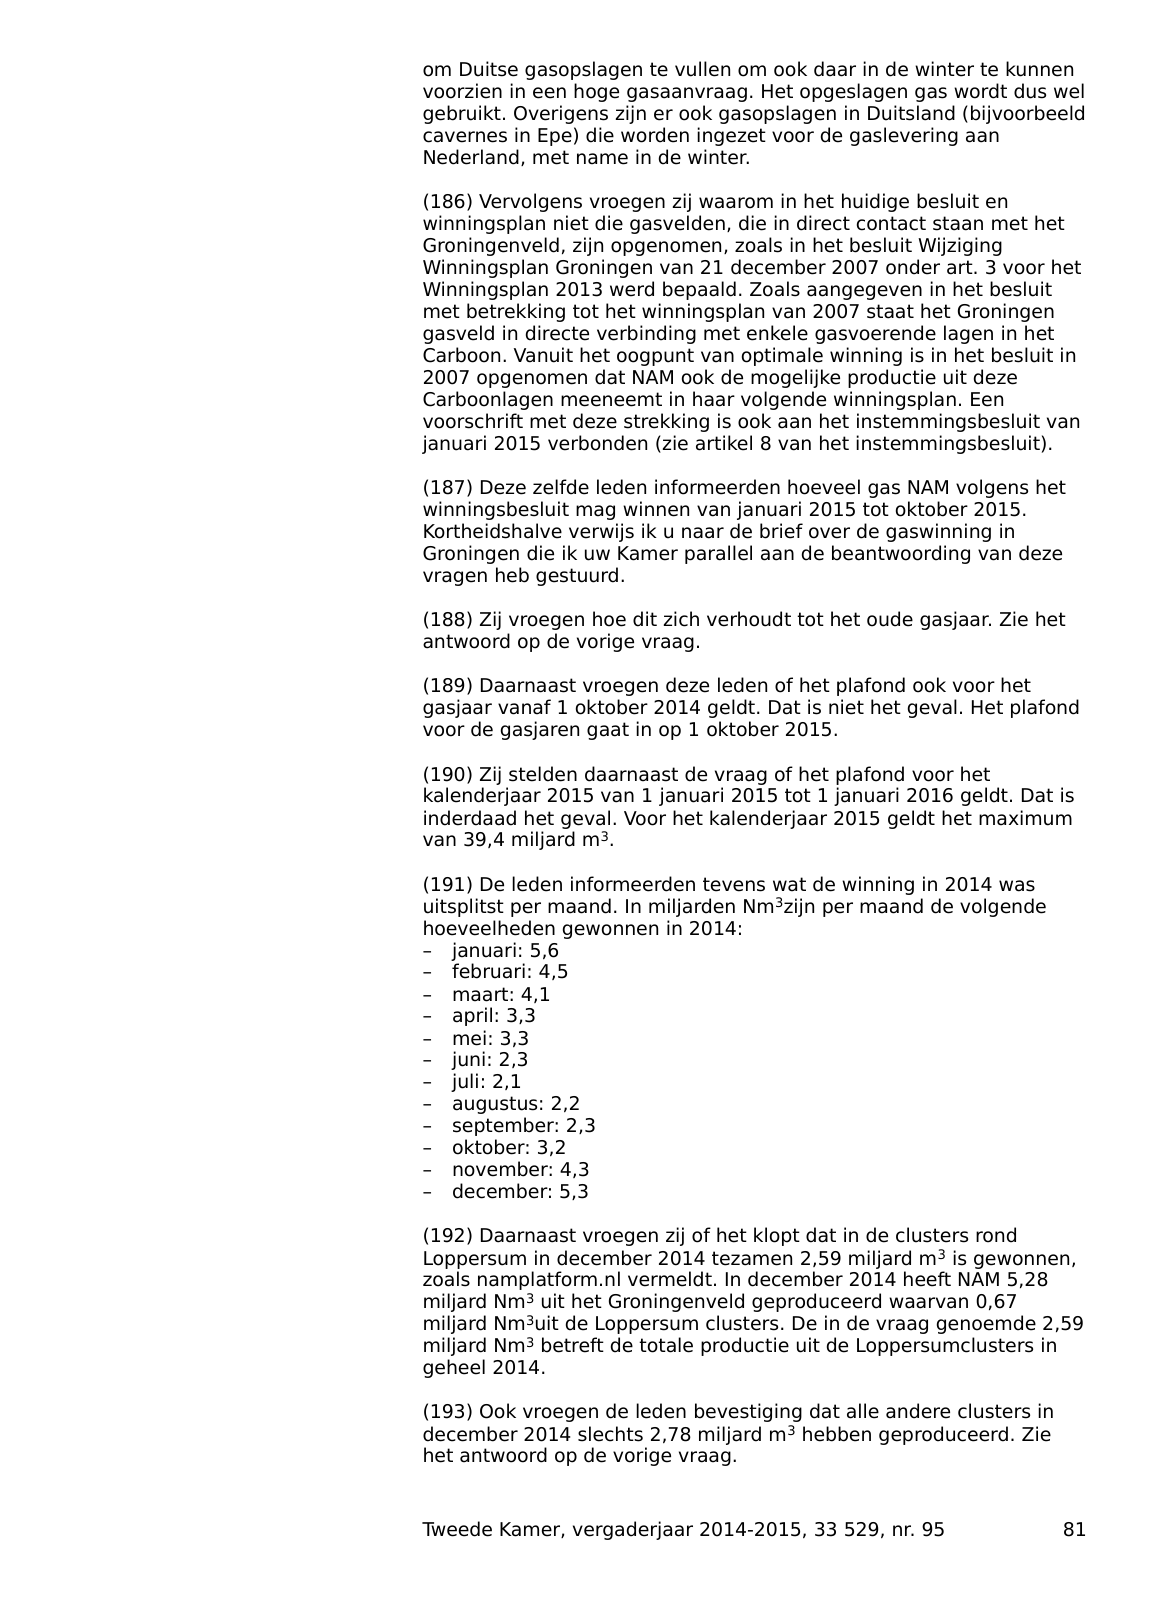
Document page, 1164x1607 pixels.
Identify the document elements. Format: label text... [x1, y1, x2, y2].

text (190) Zij stelden daarnaast de vraag of het plafond voor het kalenderjaar 2015 van 1 januari 2015 tot 1 januari 2016 geldt. Dat is inderdaad het geval. Voor het kalenderjaar 2015 geldt het maximum van 39,4 miljard m3. [422, 763, 1087, 851]
text (186) Vervolgens vroegen zij waarom in het huidige besluit en winningsplan niet die gasvelden, die in direct contact staan met het Groningenveld, zijn opgenomen, zoals in het besluit Wijziging Winningsplan Groningen van 21 december 2007 onder art. 3 voor het Winningsplan 2013 werd bepaald. Zoals aangegeven in het besluit met betrekking tot het winningsplan van 2007 staat het Groningen gasveld in directe verbinding met enkele gasvoerende lagen in het Carboon. Vanuit het oogpunt van optimale winning is in het besluit in 2007 opgenomen dat NAM ook de mogelijke productie uit deze Carboonlagen meeneemt in haar volgende winningsplan. Een voorschrift met deze strekking is ook aan het instemmingsbesluit van januari 2015 verbonden (zie artikel 8 van het instemmingsbesluit). [422, 191, 1087, 455]
text – september: 2,3 [422, 1115, 1087, 1137]
text – oktober: 3,2 [422, 1137, 1087, 1159]
text – december: 5,3 [422, 1181, 1087, 1203]
text (192) Daarnaast vroegen zij of het klopt dat in de clusters rond Loppersum in december 2014 tezamen 2,59 miljard m3 is gewonnen, zoals namplatform.nl vermeldt. In december 2014 heeft NAM 5,28 miljard Nm3 uit het Groningenveld geproduceerd waarvan 0,67 miljard Nm3uit de Loppersum clusters. De in de vraag genoemde 2,59 miljard Nm3 betreft de totale productie uit de Loppersumclusters in geheel 2014. [422, 1225, 1087, 1379]
text – mei: 3,3 [422, 1027, 1087, 1049]
text – juli: 2,1 [422, 1071, 1087, 1093]
text – juni: 2,3 [422, 1049, 1087, 1071]
text (187) Deze zelfde leden informeerden hoeveel gas NAM volgens het winningsbesluit mag winnen van januari 2015 tot oktober 2015. Kortheidshalve verwijs ik u naar de brief over de gaswinning in Groningen die ik uw Kamer parallel aan de beantwoording van deze vragen heb gestuurd. [422, 477, 1087, 587]
text – februari: 4,5 [422, 961, 1087, 983]
text – november: 4,3 [422, 1159, 1087, 1181]
text (193) Ook vroegen de leden bevestiging dat alle andere clusters in december 2014 slechts 2,78 miljard m3 hebben geproduceerd. Zie het antwoord op de vorige vraag. [422, 1401, 1087, 1467]
text – maart: 4,1 [422, 983, 1087, 1005]
text – april: 3,3 [422, 1005, 1087, 1027]
text (189) Daarnaast vroegen deze leden of het plafond ook voor het gasjaar vanaf 1 oktober 2014 geldt. Dat is niet het geval. Het plafond voor de gasjaren gaat in op 1 oktober 2015. [422, 675, 1087, 741]
text (188) Zij vroegen hoe dit zich verhoudt tot het oude gasjaar. Zie het antwoord op de vorige vraag. [422, 609, 1087, 653]
text om Duitse gasopslagen te vullen om ook daar in de winter te kunnen voorzien in een hoge gasaanvraag. Het opgeslagen gas wordt dus wel gebruikt. Overigens zijn er ook gasopslagen in Duitsland (bijvoorbeeld cavernes in Epe) die worden ingezet voor de gaslevering aan Nederland, met name in de winter. [422, 59, 1087, 169]
text (191) De leden informeerden tevens wat de winning in 2014 was uitsplitst per maand. In miljarden Nm3zijn per maand de volgende hoeveelheden gewonnen in 2014: [422, 873, 1087, 939]
text – augustus: 2,2 [422, 1093, 1087, 1115]
text – januari: 5,6 [422, 939, 1087, 961]
